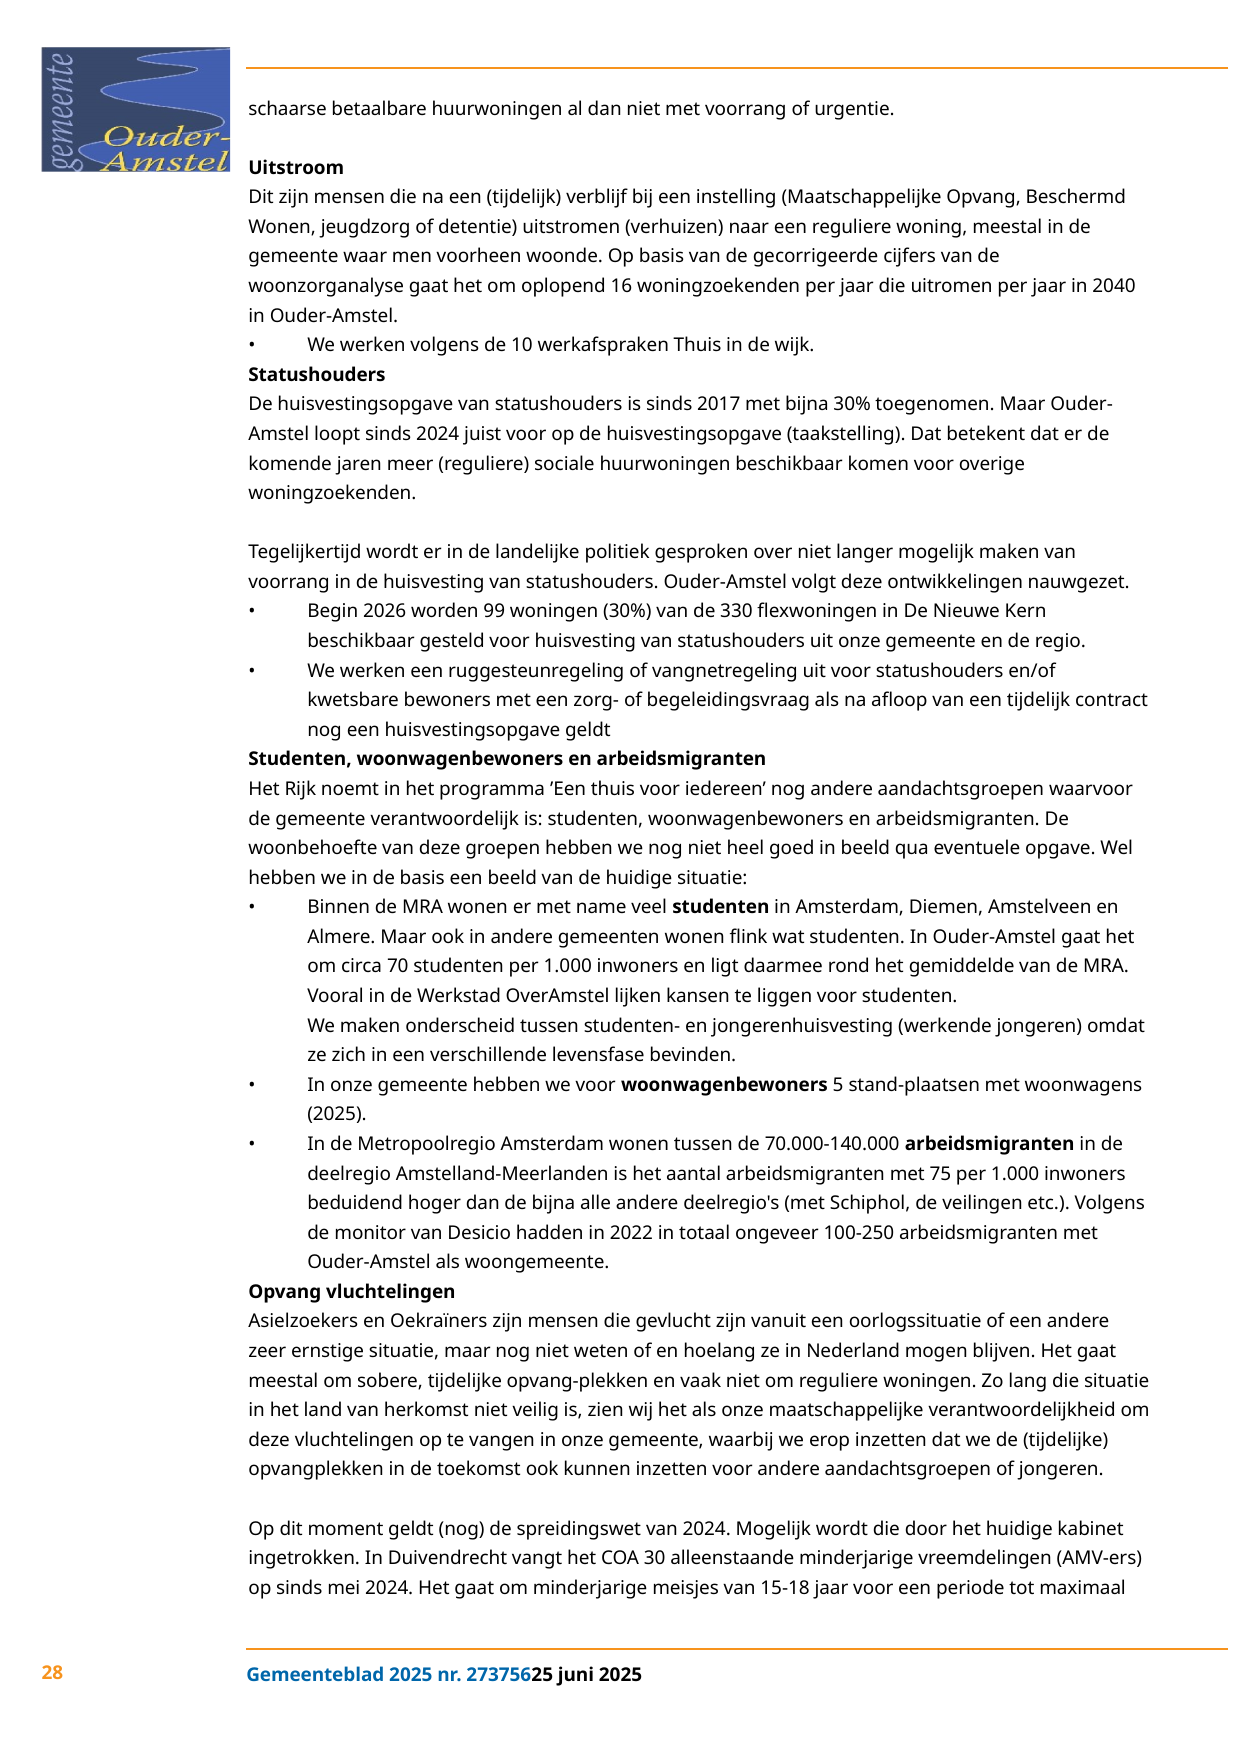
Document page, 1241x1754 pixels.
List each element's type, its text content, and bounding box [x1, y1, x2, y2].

text Uitstroom [248, 154, 1152, 180]
text Het Rijk noemt in het programma ’Een thuis voor iedereen’ nog andere aandachtsgroepen waarvoor de gemeente verantwoordelijk is: studenten, woonwagenbewoners en arbeidsmigranten. De woonbehoefte van deze groepen hebben we nog niet heel goed in beeld qua eventuele opgave. Wel hebben we in de basis een beeld van de huidige situatie: [248, 775, 1152, 890]
text Op dit moment geldt (nog) de spreidingswet van 2024. Mogelijk wordt die door het huidige kabinet ingetrokken. In Duivendrecht vangt het COA 30 alleenstaande minderjarige vreemdelingen (AMV-ers) op sinds mei 2024. Het gaat om minderjarige meisjes van 15-18 jaar voor een periode tot maximaal [248, 1515, 1152, 1600]
text Studenten, woonwagenbewoners en arbeidsmigranten [248, 746, 1152, 771]
list In de Metropoolregio Amsterdam wonen tussen de 70.000-140.000 arbeidsmigranten in de deelregio Amstelland-Meerlanden is het aantal arbeidsmigranten met 75 per 1.000 inwoners beduidend hoger dan de bijna alle andere deelregio's (met Schiphol, de veilingen etc.). Volgens de monitor van Desicio hadden in 2022 in totaal ongeveer 100-250 arbeidsmigranten met Ouder-Amstel als woongemeente. [248, 1130, 1152, 1274]
text Opvang vluchtelingen [248, 1278, 1152, 1304]
list We werken een ruggesteunregeling of vangnetregeling uit voor statushouders en/of kwetsbare bewoners met een zorg- of begeleidingsvraag als na afloop van een tijdelijk contract nog een huisvestingsopgave geldt [248, 657, 1152, 742]
list In onze gemeente hebben we voor woonwagenbewoners 5 stand-plaatsen met woonwagens (2025). [248, 1071, 1152, 1126]
list Begin 2026 worden 99 woningen (30%) van de 330 flexwoningen in De Nieuwe Kern beschikbaar gesteld voor huisvesting van statushouders uit onze gemeente en de regio. [248, 598, 1152, 653]
text schaarse betaalbare huurwoningen al dan niet met voorrang of urgentie. [248, 95, 1152, 121]
text Asielzoekers en Oekraïners zijn mensen die gevlucht zijn vanuit een oorlogssituatie of een andere zeer ernstige situatie, maar nog niet weten of en hoelang ze in Nederland mogen blijven. Het gaat meestal om sobere, tijdelijke opvang-plekken en vaak niet om reguliere woningen. Zo lang die situatie in het land van herkomst niet veilig is, zien wij het als onze maatschappelijke verantwoordelijkheid om deze vluchtelingen op te vangen in onze gemeente, waarbij we erop inzetten dat we de (tijdelijke) opvangplekken in de toekomst ook kunnen inzetten voor andere aandachtsgroepen of jongeren. [248, 1308, 1152, 1481]
text Statushouders [248, 361, 1152, 387]
picture [41, 47, 231, 172]
list We werken volgens de 10 werkafspraken Thuis in de wijk. [248, 331, 1152, 357]
text Tegelijkertijd wordt er in de landelijke politiek gesproken over niet langer mogelijk maken van voorrang in de huisvesting van statushouders. Ouder-Amstel volgt deze ontwikkelingen nauwgezet. [248, 538, 1152, 594]
list Binnen de MRA wonen er met name veel studenten in Amsterdam, Diemen, Amstelveen en Almere. Maar ook in andere gemeenten wonen flink wat studenten. In Ouder-Amstel gaat het om circa 70 studenten per 1.000 inwoners en ligt daarmee rond het gemiddelde van de MRA. Vooral in de Werkstad OverAmstel lijken kansen te liggen voor studenten. [248, 893, 1152, 1008]
text Dit zijn mensen die na een (tijdelijk) verblijf bij een instelling (Maatschappelijke Opvang, Beschermd Wonen, jeugdzorg of detentie) uitstromen (verhuizen) naar een reguliere woning, meestal in de gemeente waar men voorheen woonde. Op basis van de gecorrigeerde cijfers van de woonzorganalyse gaat het om oplopend 16 woningzoekenden per jaar die uitromen per jaar in 2040 in Ouder-Amstel. [248, 183, 1152, 328]
list We maken onderscheid tussen studenten- en jongerenhuisvesting (werkende jongeren) omdat ze zich in een verschillende levensfase bevinden. [248, 1012, 1152, 1067]
text De huisvestingsopgave van statushouders is sinds 2017 met bijna 30% toegenomen. Maar Ouder-Amstel loopt sinds 2024 juist voor op de huisvestingsopgave (taakstelling). Dat betekent dat er de komende jaren meer (reguliere) sociale huurwoningen beschikbaar komen voor overige woningzoekenden. [248, 391, 1152, 505]
